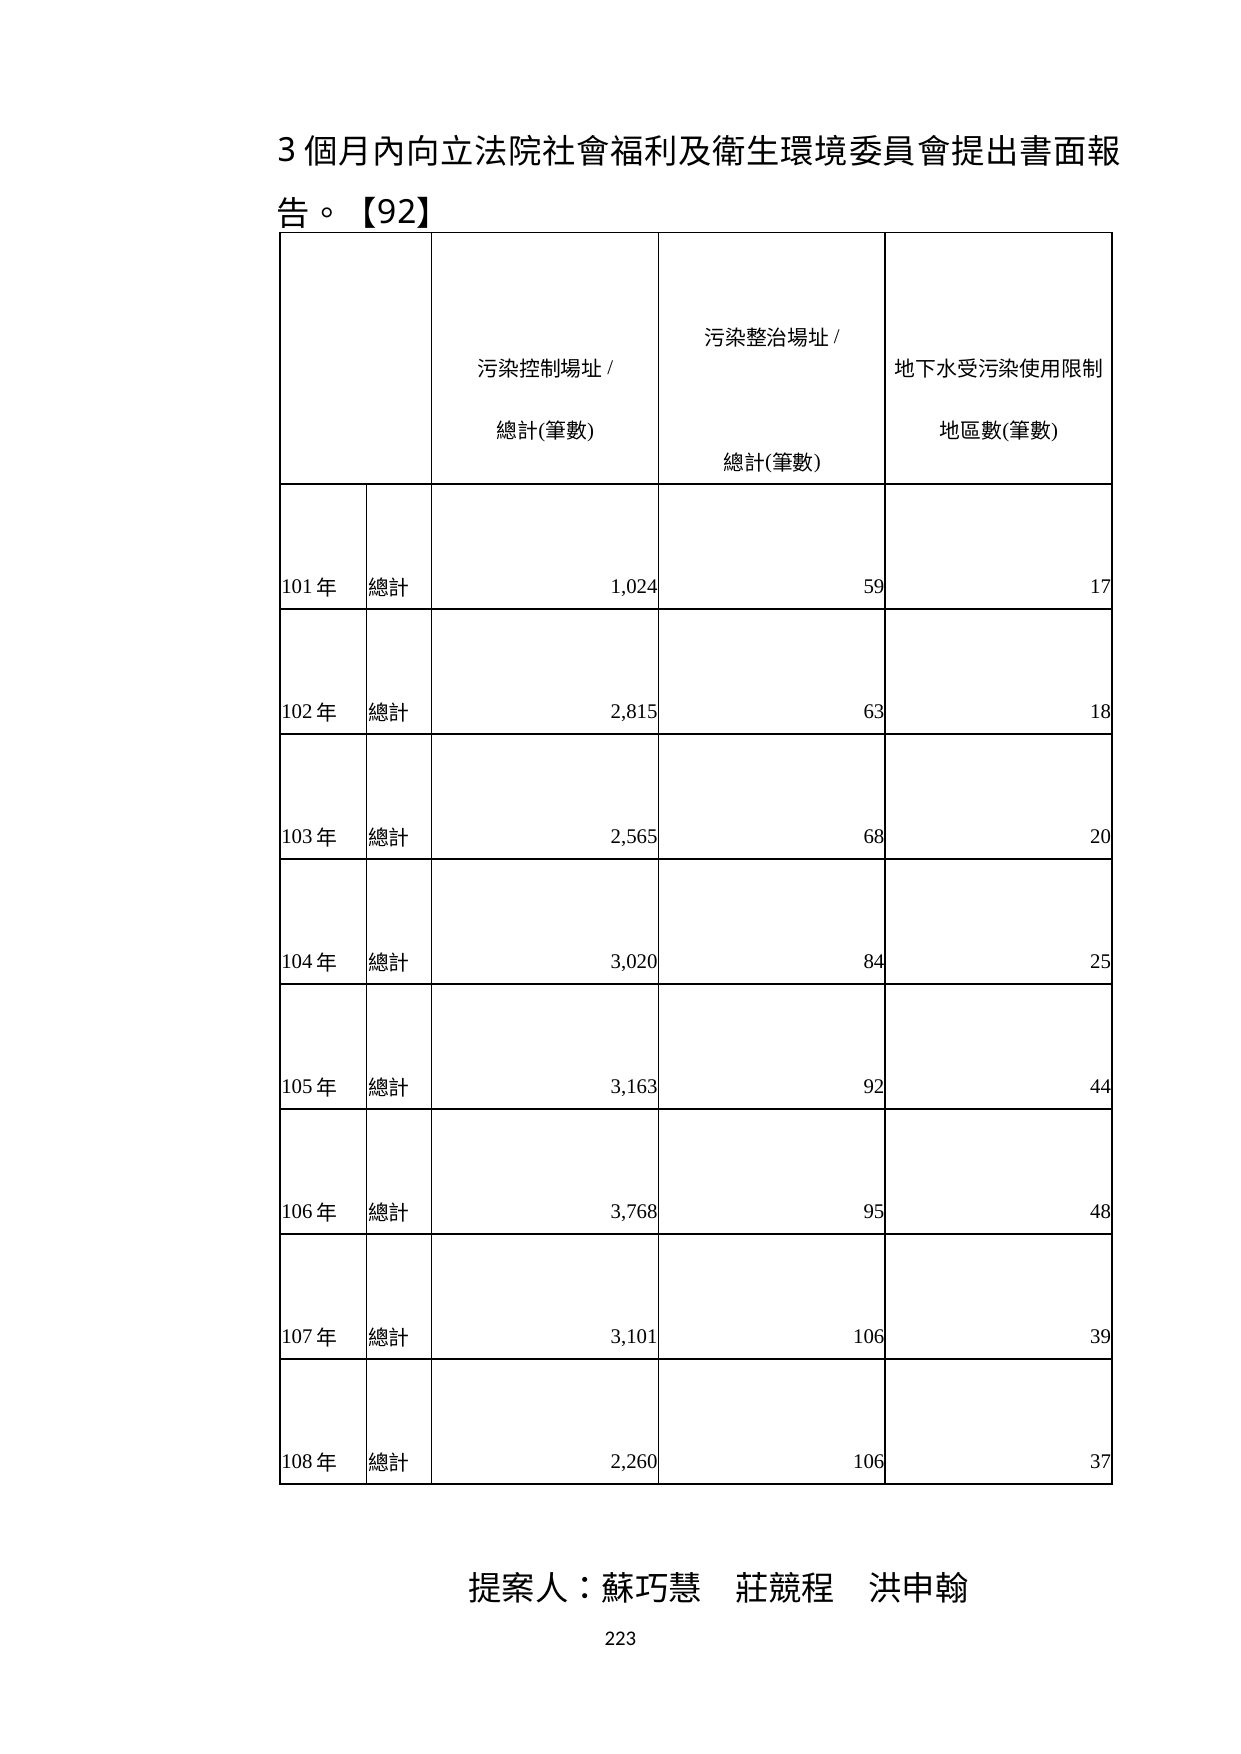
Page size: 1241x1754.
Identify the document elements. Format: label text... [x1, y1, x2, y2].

table_cell 總計 [367, 1235, 431, 1358]
table_cell 48 [886, 1110, 1111, 1233]
table_cell 1,024 [432, 485, 658, 608]
table_cell 104年 [281, 860, 366, 983]
table_cell 2,565 [432, 735, 658, 858]
table_cell 20 [886, 735, 1111, 858]
table_cell 總計 [367, 610, 431, 733]
table_cell 105年 [281, 985, 366, 1108]
table_cell 39 [886, 1235, 1111, 1358]
table_cell 106年 [281, 1110, 366, 1233]
table_cell 106 [659, 1235, 884, 1358]
table_cell 總計 [367, 1110, 431, 1233]
table_cell 103年 [281, 735, 366, 858]
table_cell 68 [659, 735, 884, 858]
table_cell 107年 [281, 1235, 366, 1358]
table_cell 3,163 [432, 985, 658, 1108]
table_cell 92 [659, 985, 884, 1108]
table_cell 總計 [367, 1360, 431, 1483]
table_cell 106 [659, 1360, 884, 1483]
table_header [281, 233, 431, 483]
table_cell 63 [659, 610, 884, 733]
table_cell 3,020 [432, 860, 658, 983]
table_cell 總計 [367, 735, 431, 858]
table_cell 3,768 [432, 1110, 658, 1233]
table_cell 3,101 [432, 1235, 658, 1358]
table_cell 95 [659, 1110, 884, 1233]
table_cell 總計 [367, 985, 431, 1108]
table_cell 44 [886, 985, 1111, 1108]
table_cell 18 [886, 610, 1111, 733]
table_cell 84 [659, 860, 884, 983]
table_cell 108年 [281, 1360, 366, 1483]
table_cell 37 [886, 1360, 1111, 1483]
table_cell 2,815 [432, 610, 658, 733]
table_header 污染控制場址 / 總計(筆數) [432, 233, 658, 483]
table_cell 59 [659, 485, 884, 608]
table_header 污染整治場址 / 總計(筆數) [659, 233, 884, 483]
table_cell 102年 [281, 610, 366, 733]
table_cell 25 [886, 860, 1111, 983]
text 提案人：蘇巧慧 莊競程 洪申翰 [468, 1544, 1122, 1607]
table_cell 101年 [281, 485, 366, 608]
table_cell 17 [886, 485, 1111, 608]
table_header 地下水受污染使用限制地區數(筆數) [886, 233, 1111, 483]
table_cell 總計 [367, 485, 431, 608]
text 3個月內向立法院社會福利及衛生環境委員會提出書面報告。【92】 [243, 107, 1122, 232]
table_cell 總計 [367, 860, 431, 983]
table_cell 2,260 [432, 1360, 658, 1483]
